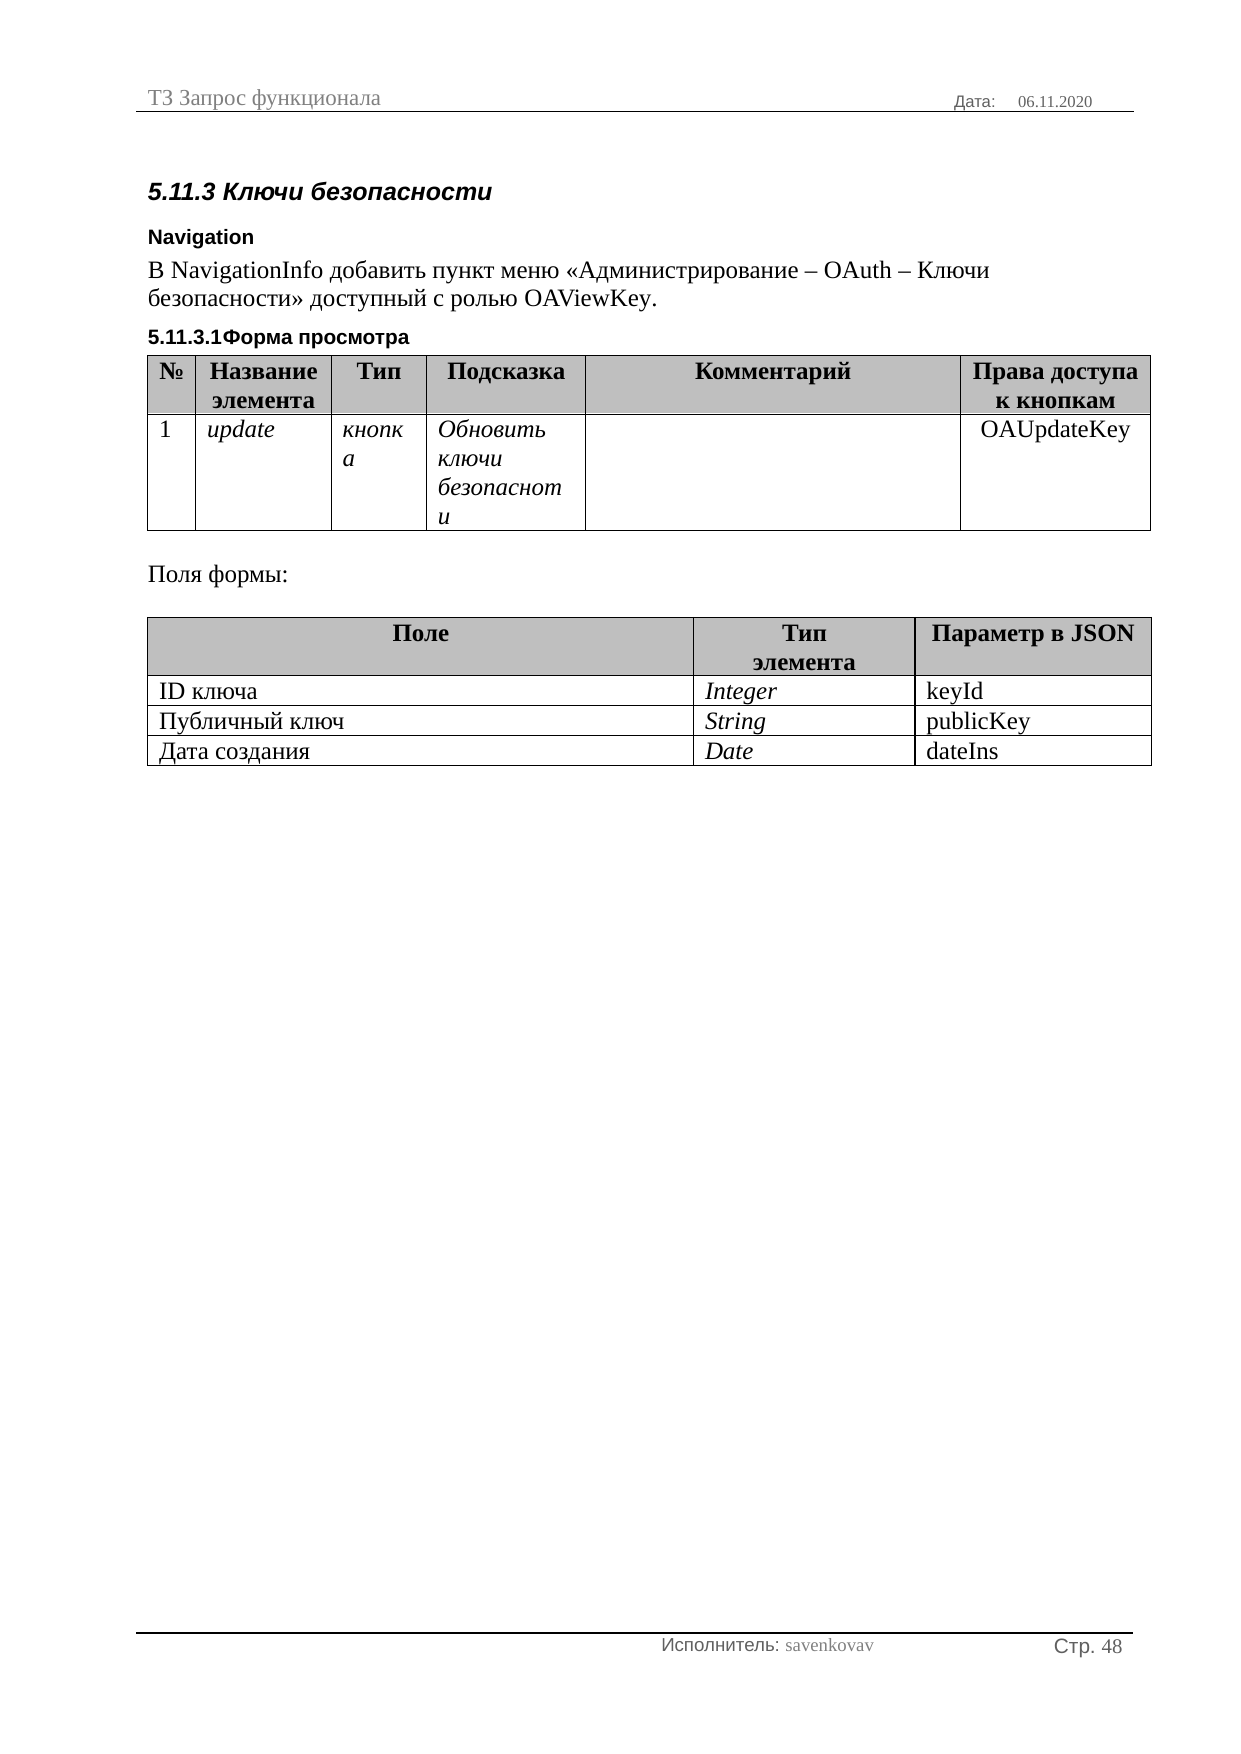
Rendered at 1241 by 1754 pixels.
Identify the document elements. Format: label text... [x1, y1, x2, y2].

table_cell кнопка [332, 415, 426, 529]
table_header Права доступа к кнопкам [961, 356, 1150, 413]
table_header Поле [148, 618, 693, 675]
table_header Комментарий [586, 356, 960, 413]
subtitle Ключи безопасности [148, 177, 1152, 206]
table_cell 1 [148, 415, 195, 529]
text Поля формы: [148, 559, 1152, 588]
table_header Подсказка [427, 356, 585, 413]
table_cell publicKey [916, 706, 1151, 735]
table_cell update [196, 415, 331, 529]
table_header № [148, 356, 195, 413]
table_cell [586, 415, 960, 529]
subtitle Форма просмотра [148, 325, 1152, 349]
table_header Тип элемента [694, 618, 914, 675]
table_header Название элемента [196, 356, 331, 413]
table_header Тип [332, 356, 426, 413]
table_cell OAUpdateKey [961, 415, 1150, 529]
table_cell Дата создания [148, 736, 693, 765]
text В NavigationInfo добавить пункт меню «Администрирование – OAuth – Ключи безопасности» доступный с ролью OAViewKey. [148, 255, 1152, 312]
table_cell Обновить ключи безопасноти [427, 415, 585, 529]
table_cell keyId [916, 676, 1151, 705]
table_cell String [694, 706, 914, 735]
subtitle Navigation [148, 224, 1152, 248]
table_cell ID ключа [148, 676, 693, 705]
table_cell Публичный ключ [148, 706, 693, 735]
table_header Параметр в JSON [916, 618, 1151, 675]
table_cell dateIns [916, 736, 1151, 765]
table_cell Date [694, 736, 914, 765]
table_cell Integer [694, 676, 914, 705]
